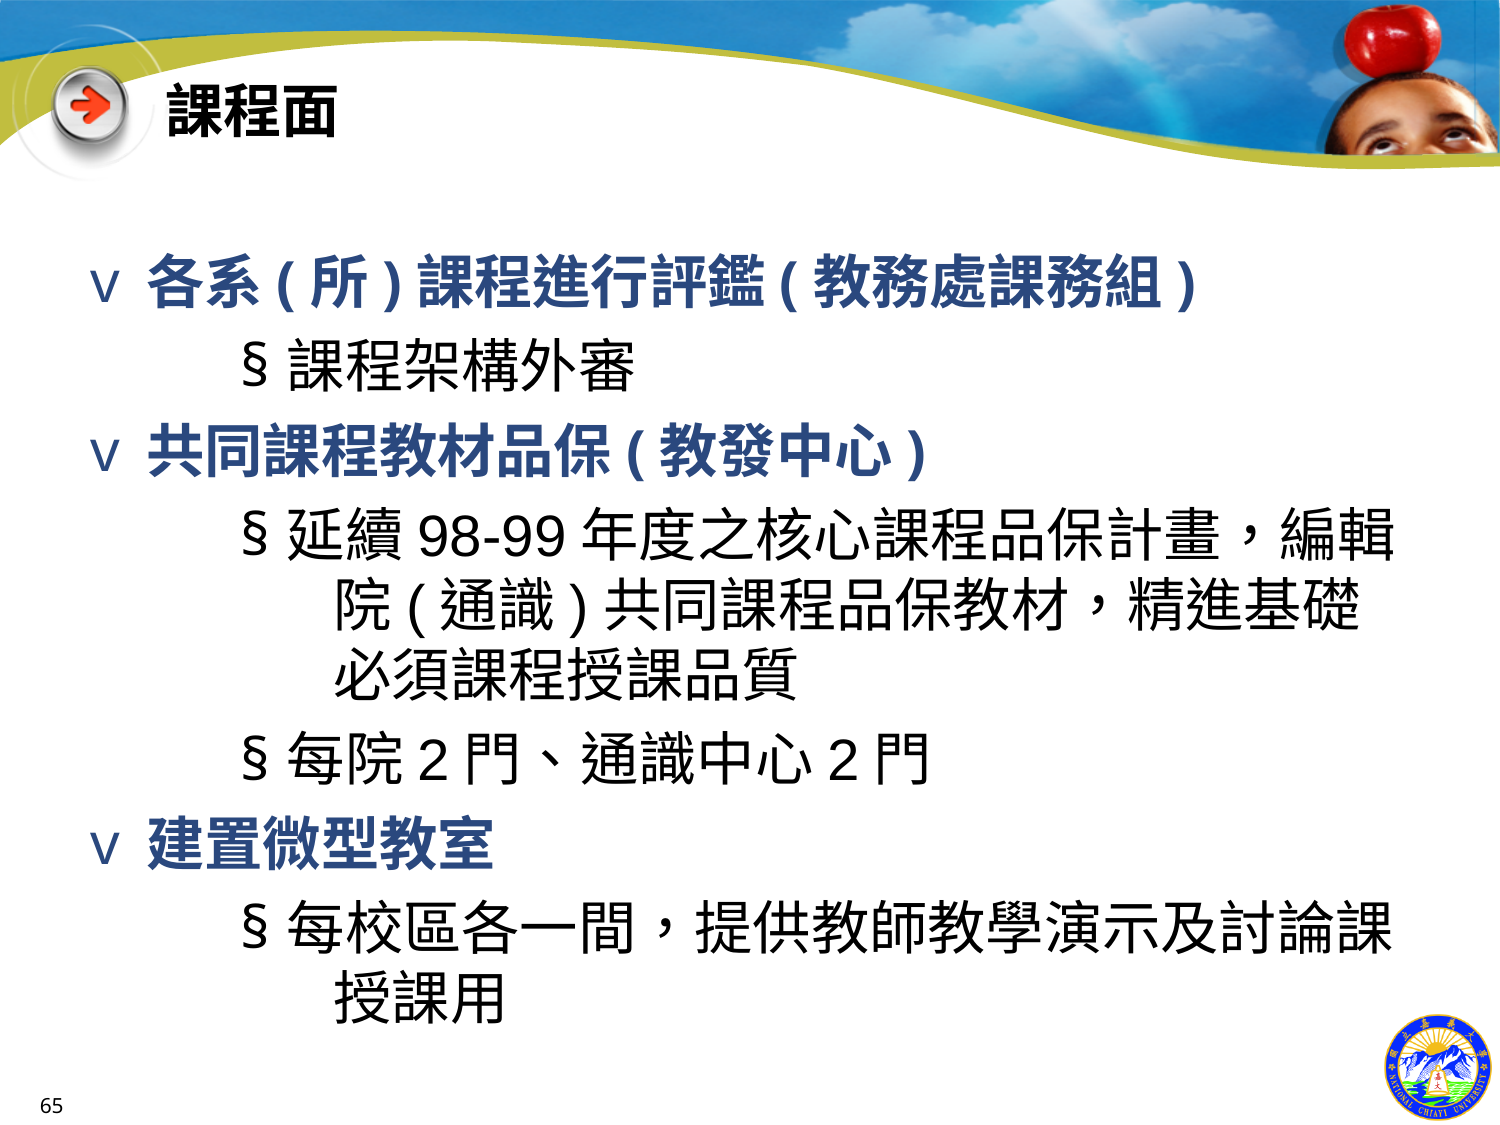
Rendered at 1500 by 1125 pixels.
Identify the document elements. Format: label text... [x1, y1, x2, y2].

text_box [24, 1084, 376, 1125]
list 各系(所)課程進行評鑑(教務處課務組) 課程架構外審 共同課程教材品保(教發中心) 延續98-99年度之核心課程品保計畫，編輯院(通識)共同課程品保教材，精進基礎必須課程授課品質 每院2門、通識中心2門 建置微型教室 每校區各一間，提供教師教學演示及討論課授課用 [75, 237, 1426, 1051]
title 課程面 [150, 62, 888, 155]
